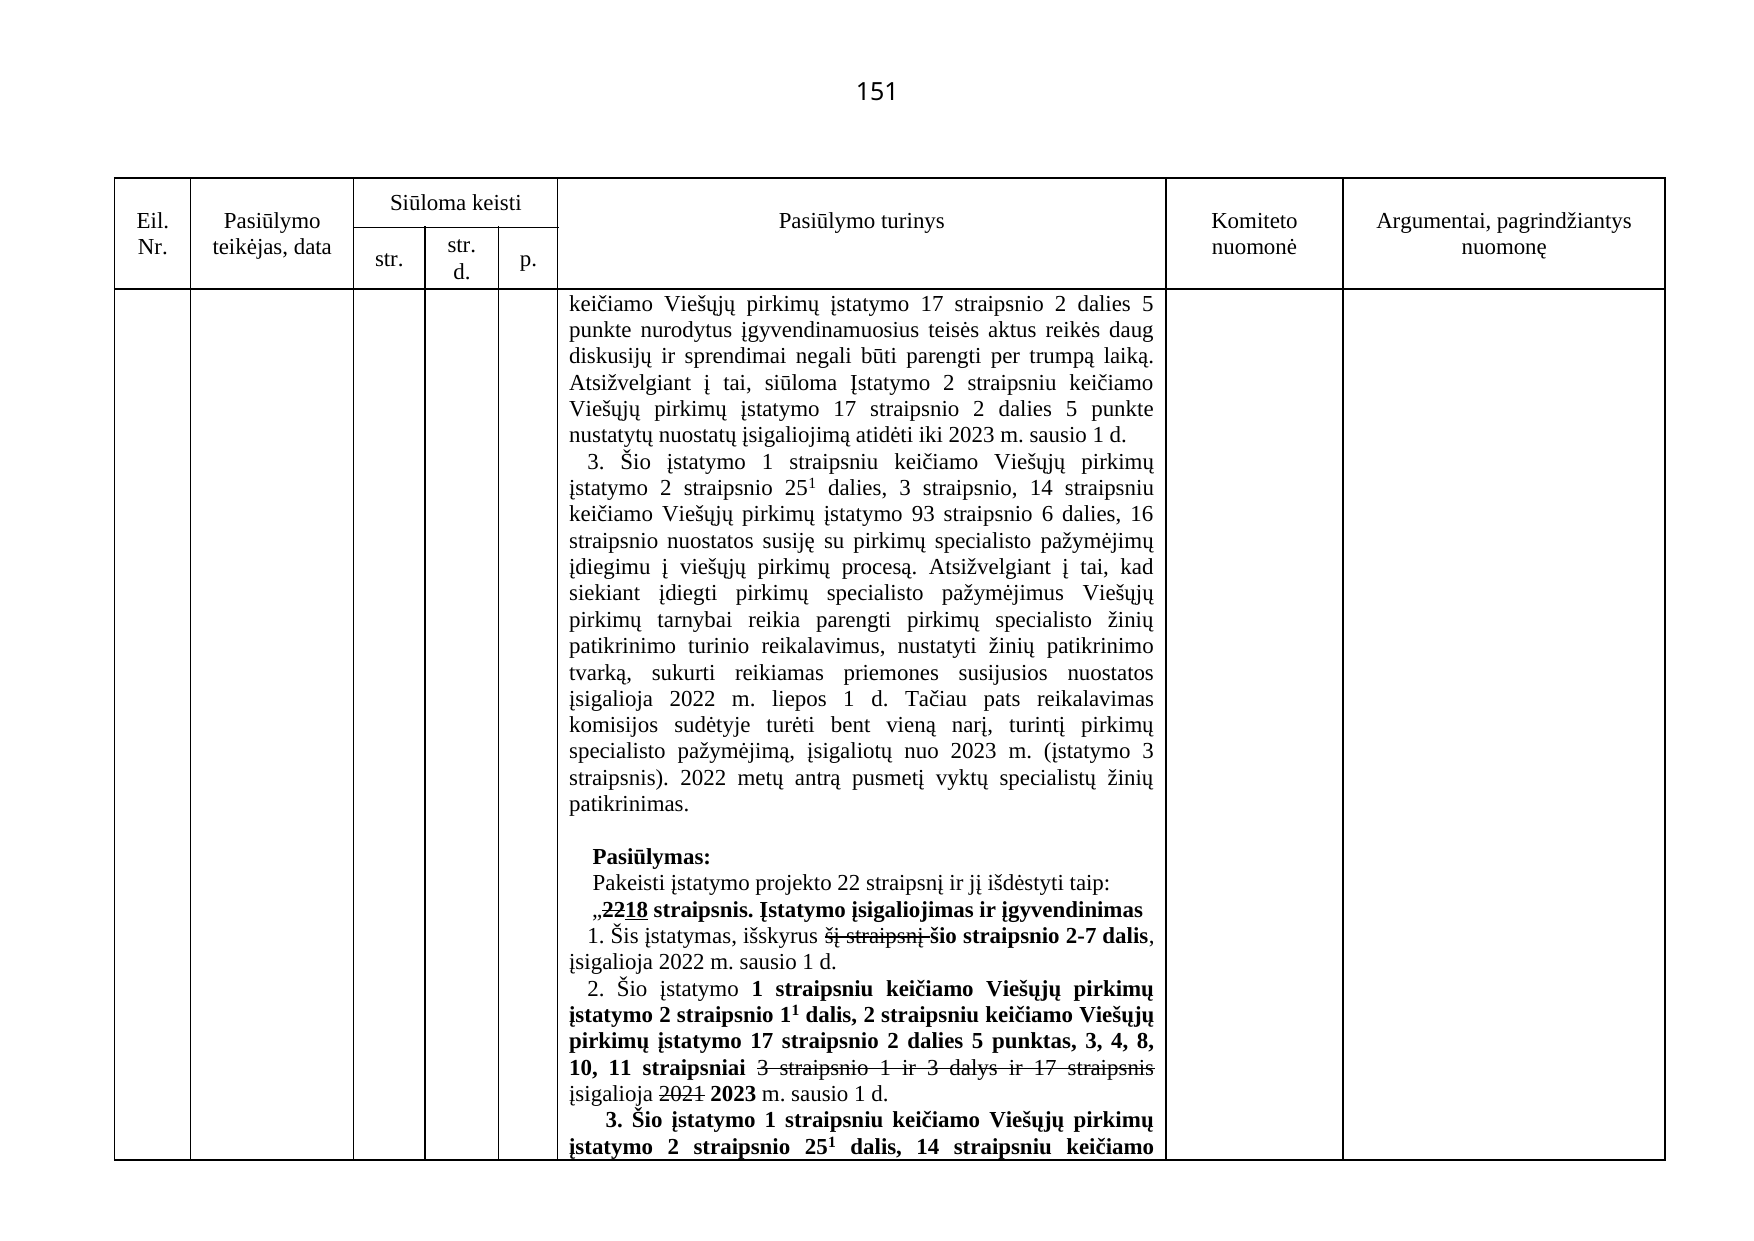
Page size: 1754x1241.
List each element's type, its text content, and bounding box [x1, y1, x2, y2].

table_cell p. [499, 228, 557, 288]
table_cell [191, 290, 353, 1159]
table_cell keičiamo Viešųjų pirkimų įstatymo 17 straipsnio 2 dalies 5 punkte nurodytus įgyvendinamuosius teisės aktus reikės daug diskusijų ir sprendimai negali būti parengti per trumpą laiką. Atsižvelgiant į tai, siūloma Įstatymo 2 straipsniu keičiamo Viešųjų pirkimų įstatymo 17 straipsnio 2 dalies 5 punkte nustatytų nuostatų įsigaliojimą atidėti iki 2023 m. sausio 1 d. 3. Šio įstatymo 1 straipsniu keičiamo Viešųjų pirkimų įstatymo 2 straipsnio 251 dalies, 3 straipsnio, 14 straipsniu keičiamo Viešųjų pirkimų įstatymo 93 straipsnio 6 dalies, 16 straipsnio nuostatos susiję su pirkimų specialisto pažymėjimų įdiegimu į viešųjų pirkimų procesą. Atsižvelgiant į tai, kad siekiant įdiegti pirkimų specialisto pažymėjimus Viešųjų pirkimų tarnybai reikia parengti pirkimų specialisto žinių patikrinimo turinio reikalavimus, nustatyti žinių patikrinimo tvarką, sukurti reikiamas priemones susijusios nuostatos įsigalioja 2022 m. liepos 1 d. Tačiau pats reikalavimas komisijos sudėtyje turėti bent vieną narį, turintį pirkimų specialisto pažymėjimą, įsigaliotų nuo 2023 m. (įstatymo 3 straipsnis). 2022 metų antrą pusmetį vyktų specialistų žinių patikrinimas. Pasiūlymas: Pakeisti įstatymo projekto 22 straipsnį ir jį išdėstyti taip: „2218 straipsnis. Įstatymo įsigaliojimas ir įgyvendinimas 1. Šis įstatymas, išskyrus šį straipsnį šio straipsnio 2-7 dalis, įsigalioja 2022 m. sausio 1 d. 2. Šio įstatymo 1 straipsniu keičiamo Viešųjų pirkimų įstatymo 2 straipsnio 11 dalis, 2 straipsniu keičiamo Viešųjų pirkimų įstatymo 17 straipsnio 2 dalies 5 punktas, 3, 4, 8, 10, 11 straipsniai 3 straipsnio 1 ir 3 dalys ir 17 straipsnis įsigalioja 2021 2023 m. sausio 1 d. 3. Šio įstatymo 1 straipsniu keičiamo Viešųjų pirkimų įstatymo 2 straipsnio 251 dalis, 14 straipsniu keičiamo [558, 290, 1165, 1159]
table_header Pasiūlymo teikėjas, data [191, 179, 353, 288]
table_cell [499, 290, 557, 1159]
table_cell [1344, 290, 1664, 1159]
table_header Eil. Nr. [115, 179, 190, 288]
table_header Argumentai, pagrindžiantys nuomonę [1344, 179, 1664, 288]
table_cell [115, 290, 190, 1159]
table_header Siūloma keisti [354, 179, 557, 226]
table_cell [426, 290, 498, 1159]
table_cell [1167, 290, 1342, 1159]
table_header Pasiūlymo turinys [558, 179, 1165, 288]
table_cell str. d. [426, 228, 498, 288]
table_cell str. [354, 228, 424, 288]
table_cell [354, 290, 424, 1159]
table_header Komiteto nuomonė [1167, 179, 1342, 288]
